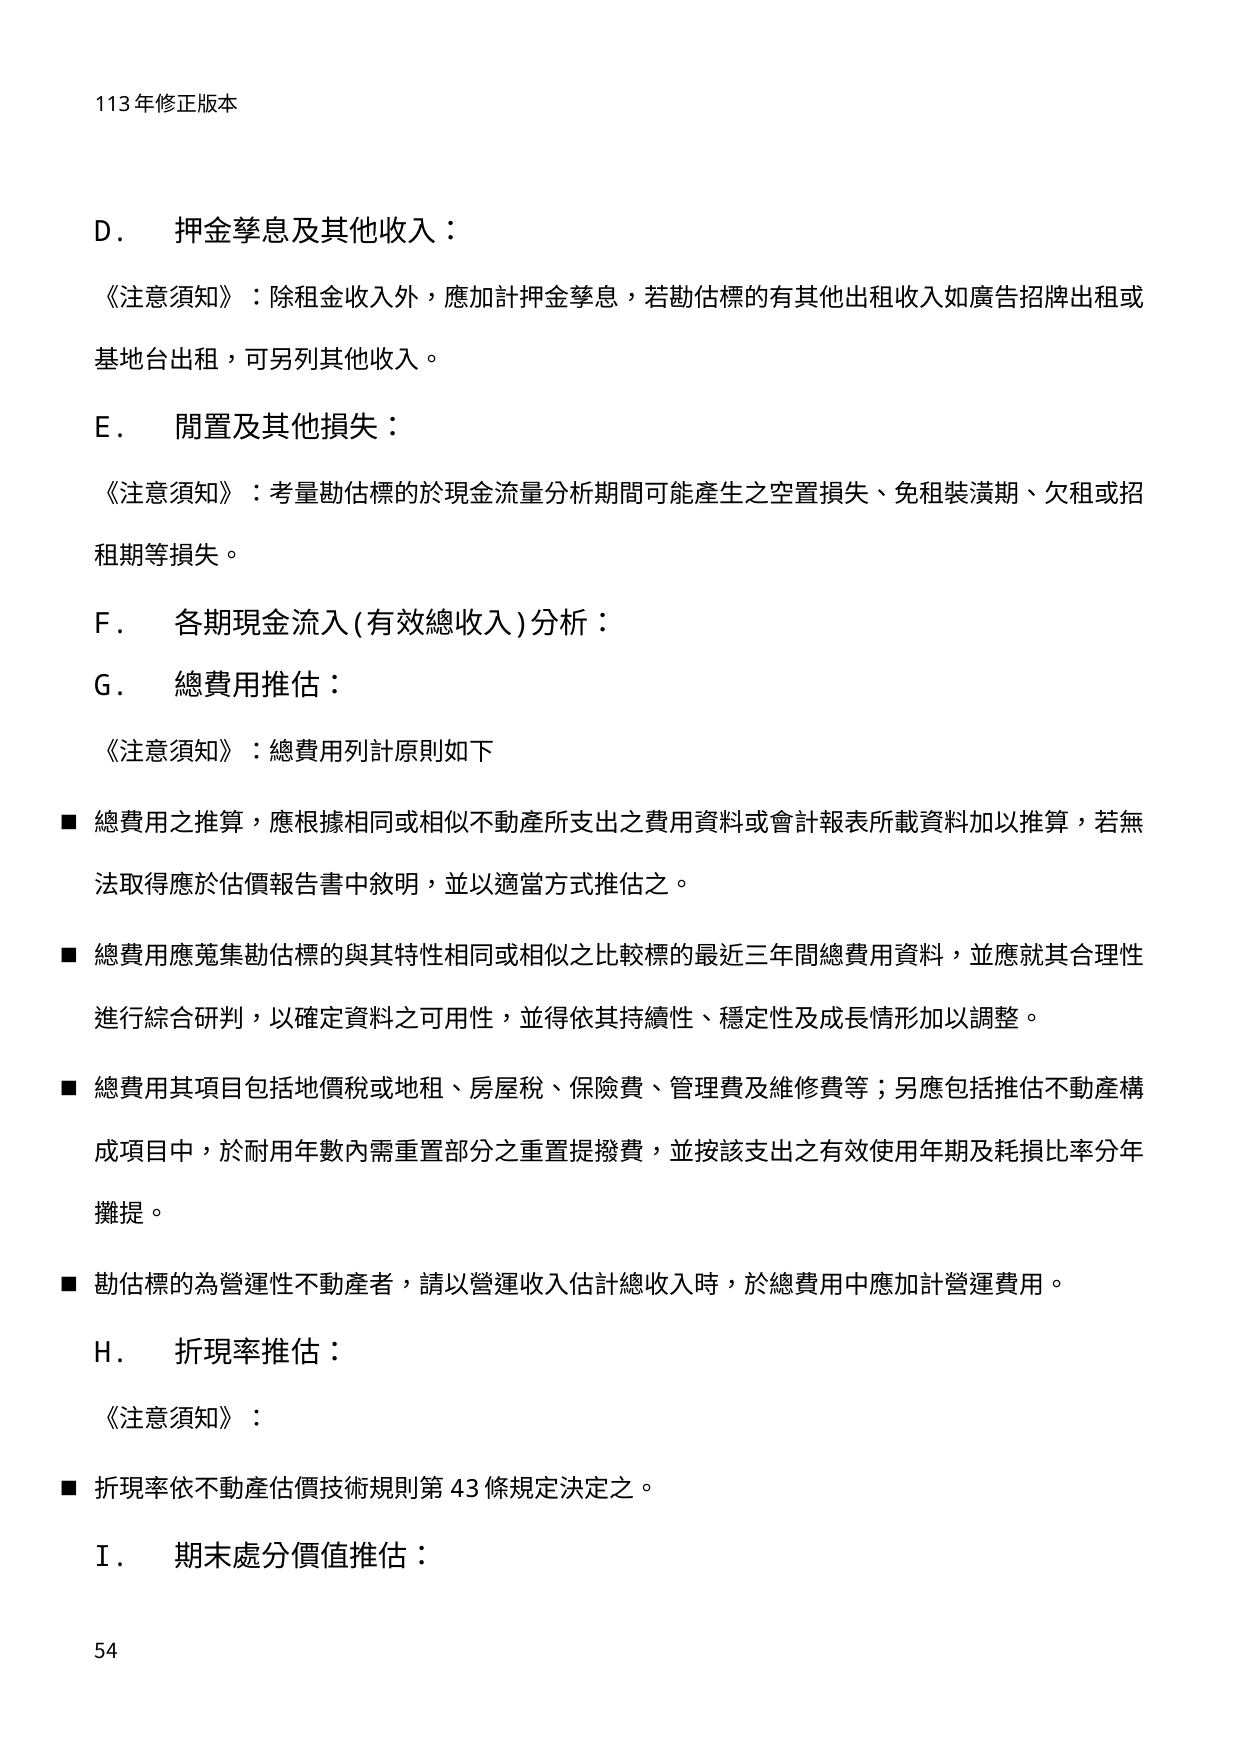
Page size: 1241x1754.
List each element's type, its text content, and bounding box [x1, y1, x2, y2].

list 總費用推估： [93, 641, 1146, 704]
list 折現率推估： [93, 1308, 1146, 1370]
list 押金孳息及其他收入： [93, 187, 1146, 249]
list 總費用其項目包括地價稅或地租、房屋稅、保險費、管理費及維修費等；另應包括推估不動產構成項目中，於耐用年數內需重置部分之重置提撥費，並按該支出之有效使用年期及耗損比率分年攤提。 [59, 1045, 1146, 1233]
list 總費用應蒐集勘估標的與其特性相同或相似之比較標的最近三年間總費用資料，並應就其合理性進行綜合研判，以確定資料之可用性，並得依其持續性、穩定性及成長情形加以調整。 [59, 912, 1146, 1037]
list 期末處分價值推估： [93, 1512, 1146, 1574]
list 各期現金流入(有效總收入)分析： [93, 579, 1146, 641]
list 折現率依不動產估價技術規則第43條規定決定之。 [59, 1445, 1146, 1508]
list 閒置及其他損失： [93, 383, 1146, 445]
text 《注意須知》：總費用列計原則如下 [94, 708, 1146, 770]
list 勘估標的為營運性不動產者，請以營運收入估計總收入時，於總費用中應加計營運費用。 [59, 1241, 1146, 1304]
text 《注意須知》： [94, 1374, 1146, 1437]
list 總費用之推算，應根據相同或相似不動產所支出之費用資料或會計報表所載資料加以推算，若無法取得應於估價報告書中敘明，並以適當方式推估之。 [59, 779, 1146, 904]
text 《注意須知》：考量勘估標的於現金流量分析期間可能產生之空置損失、免租裝潢期、欠租或招租期等損失。 [94, 449, 1146, 574]
text 《注意須知》：除租金收入外，應加計押金孳息，若勘估標的有其他出租收入如廣告招牌出租或基地台出租，可另列其他收入。 [94, 254, 1146, 379]
